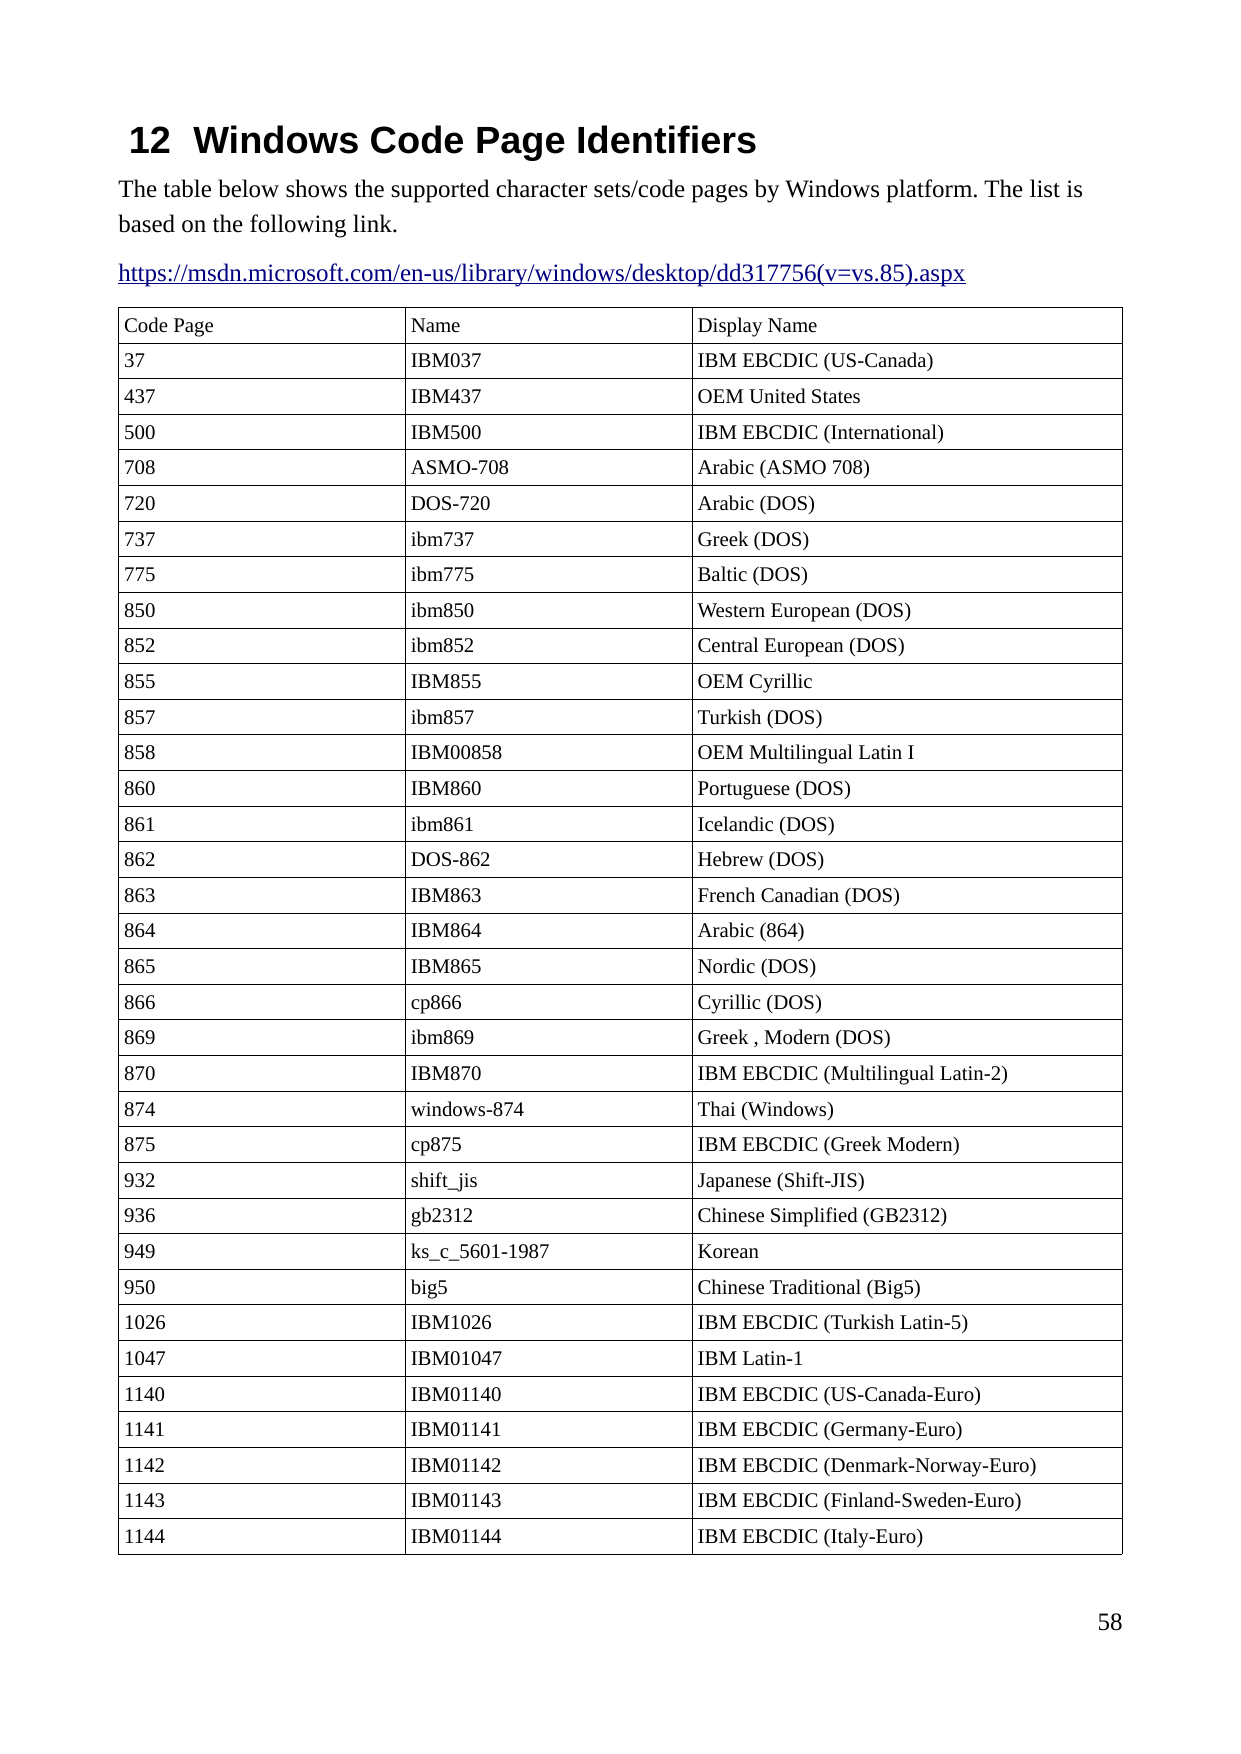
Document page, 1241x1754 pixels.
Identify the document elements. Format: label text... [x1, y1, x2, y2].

table_cell 1026 [119, 1305, 405, 1340]
table_cell big5 [406, 1270, 692, 1304]
table_cell 37 [119, 344, 405, 378]
table_cell Cyrillic (DOS) [693, 985, 1122, 1019]
table_cell Western European (DOS) [693, 593, 1122, 627]
table_cell cp866 [406, 985, 692, 1019]
table_cell IBM00858 [406, 735, 692, 770]
table_cell 708 [119, 450, 405, 485]
table_cell IBM EBCDIC (Germany-Euro) [693, 1412, 1122, 1447]
table_cell 775 [119, 557, 405, 592]
table_cell IBM864 [406, 914, 692, 948]
table_cell IBM EBCDIC (US-Canada) [693, 344, 1122, 378]
table_cell IBM860 [406, 771, 692, 806]
table_cell IBM EBCDIC (Denmark-Norway-Euro) [693, 1448, 1122, 1482]
table_cell Greek , Modern (DOS) [693, 1020, 1122, 1055]
table_cell cp875 [406, 1127, 692, 1162]
table_cell 500 [119, 415, 405, 449]
table_cell OEM Cyrillic [693, 664, 1122, 699]
table_cell shift_jis [406, 1163, 692, 1197]
table_cell Arabic (DOS) [693, 486, 1122, 521]
table_cell 855 [119, 664, 405, 699]
table_cell 1144 [119, 1519, 405, 1554]
table_cell 862 [119, 842, 405, 877]
table_cell IBM01047 [406, 1341, 692, 1376]
table_cell French Canadian (DOS) [693, 878, 1122, 912]
table_cell 1047 [119, 1341, 405, 1376]
table_cell IBM437 [406, 379, 692, 414]
table_cell IBM870 [406, 1056, 692, 1091]
table_cell 950 [119, 1270, 405, 1304]
table_cell Thai (Windows) [693, 1092, 1122, 1126]
table_cell Arabic (ASMO 708) [693, 450, 1122, 485]
table_cell IBM EBCDIC (International) [693, 415, 1122, 449]
table_cell OEM United States [693, 379, 1122, 414]
table_cell Greek (DOS) [693, 522, 1122, 556]
table_cell Icelandic (DOS) [693, 807, 1122, 841]
table_cell 875 [119, 1127, 405, 1162]
table_cell 866 [119, 985, 405, 1019]
table_cell IBM01144 [406, 1519, 692, 1554]
table_cell 1140 [119, 1377, 405, 1411]
table_cell 869 [119, 1020, 405, 1055]
table_cell 720 [119, 486, 405, 521]
table_cell IBM EBCDIC (Finland-Sweden-Euro) [693, 1484, 1122, 1518]
table_cell IBM EBCDIC (Italy-Euro) [693, 1519, 1122, 1554]
table_cell DOS-862 [406, 842, 692, 877]
table_cell 870 [119, 1056, 405, 1091]
table_cell 864 [119, 914, 405, 948]
table_cell IBM500 [406, 415, 692, 449]
table_cell ibm857 [406, 700, 692, 734]
table_cell 1141 [119, 1412, 405, 1447]
subtitle Windows Code Page Identifiers [118, 118, 1122, 162]
table_cell Japanese (Shift-JIS) [693, 1163, 1122, 1197]
table_cell 1142 [119, 1448, 405, 1482]
table_cell 1143 [119, 1484, 405, 1518]
table_cell IBM EBCDIC (Multilingual Latin-2) [693, 1056, 1122, 1091]
table_cell ibm775 [406, 557, 692, 592]
table_cell Central European (DOS) [693, 629, 1122, 663]
table_header Name [406, 308, 692, 342]
table_cell Hebrew (DOS) [693, 842, 1122, 877]
table_cell 949 [119, 1234, 405, 1269]
table_cell Nordic (DOS) [693, 949, 1122, 984]
text The table below shows the supported character sets/code pages by Windows platform. The list is based on the following link. [118, 174, 1122, 237]
table_cell Korean [693, 1234, 1122, 1269]
table_cell windows-874 [406, 1092, 692, 1126]
text https://msdn.microsoft.com/en-us/library/windows/desktop/dd317756(v=vs.85).aspx [118, 258, 1122, 287]
table_cell IBM Latin-1 [693, 1341, 1122, 1376]
table_cell ibm861 [406, 807, 692, 841]
table_cell IBM01143 [406, 1484, 692, 1518]
table_cell 936 [119, 1199, 405, 1233]
table_cell IBM865 [406, 949, 692, 984]
table_cell IBM037 [406, 344, 692, 378]
table_cell IBM855 [406, 664, 692, 699]
table_cell IBM EBCDIC (Turkish Latin-5) [693, 1305, 1122, 1340]
table_cell IBM1026 [406, 1305, 692, 1340]
table_cell IBM01142 [406, 1448, 692, 1482]
table_cell Baltic (DOS) [693, 557, 1122, 592]
table_cell 874 [119, 1092, 405, 1126]
table_cell 858 [119, 735, 405, 770]
table_cell Portuguese (DOS) [693, 771, 1122, 806]
table_cell OEM Multilingual Latin I [693, 735, 1122, 770]
table_cell Chinese Simplified (GB2312) [693, 1199, 1122, 1233]
table_cell 863 [119, 878, 405, 912]
table_cell ibm737 [406, 522, 692, 556]
table_cell DOS-720 [406, 486, 692, 521]
table_cell Turkish (DOS) [693, 700, 1122, 734]
table_cell IBM01141 [406, 1412, 692, 1447]
table_cell 932 [119, 1163, 405, 1197]
table_cell ASMO-708 [406, 450, 692, 485]
table_cell ibm869 [406, 1020, 692, 1055]
table_cell 865 [119, 949, 405, 984]
table_cell Arabic (864) [693, 914, 1122, 948]
table_cell 850 [119, 593, 405, 627]
table_cell IBM01140 [406, 1377, 692, 1411]
table_cell IBM863 [406, 878, 692, 912]
table_header Display Name [693, 308, 1122, 342]
table_cell 857 [119, 700, 405, 734]
table_cell Chinese Traditional (Big5) [693, 1270, 1122, 1304]
table_cell 437 [119, 379, 405, 414]
table_cell ibm852 [406, 629, 692, 663]
table_cell 861 [119, 807, 405, 841]
table_cell ks_c_5601-1987 [406, 1234, 692, 1269]
table_header Code Page [119, 308, 405, 342]
table_cell 737 [119, 522, 405, 556]
table_cell gb2312 [406, 1199, 692, 1233]
table_cell IBM EBCDIC (US-Canada-Euro) [693, 1377, 1122, 1411]
table_cell IBM EBCDIC (Greek Modern) [693, 1127, 1122, 1162]
table_cell 852 [119, 629, 405, 663]
table_cell ibm850 [406, 593, 692, 627]
table_cell 860 [119, 771, 405, 806]
